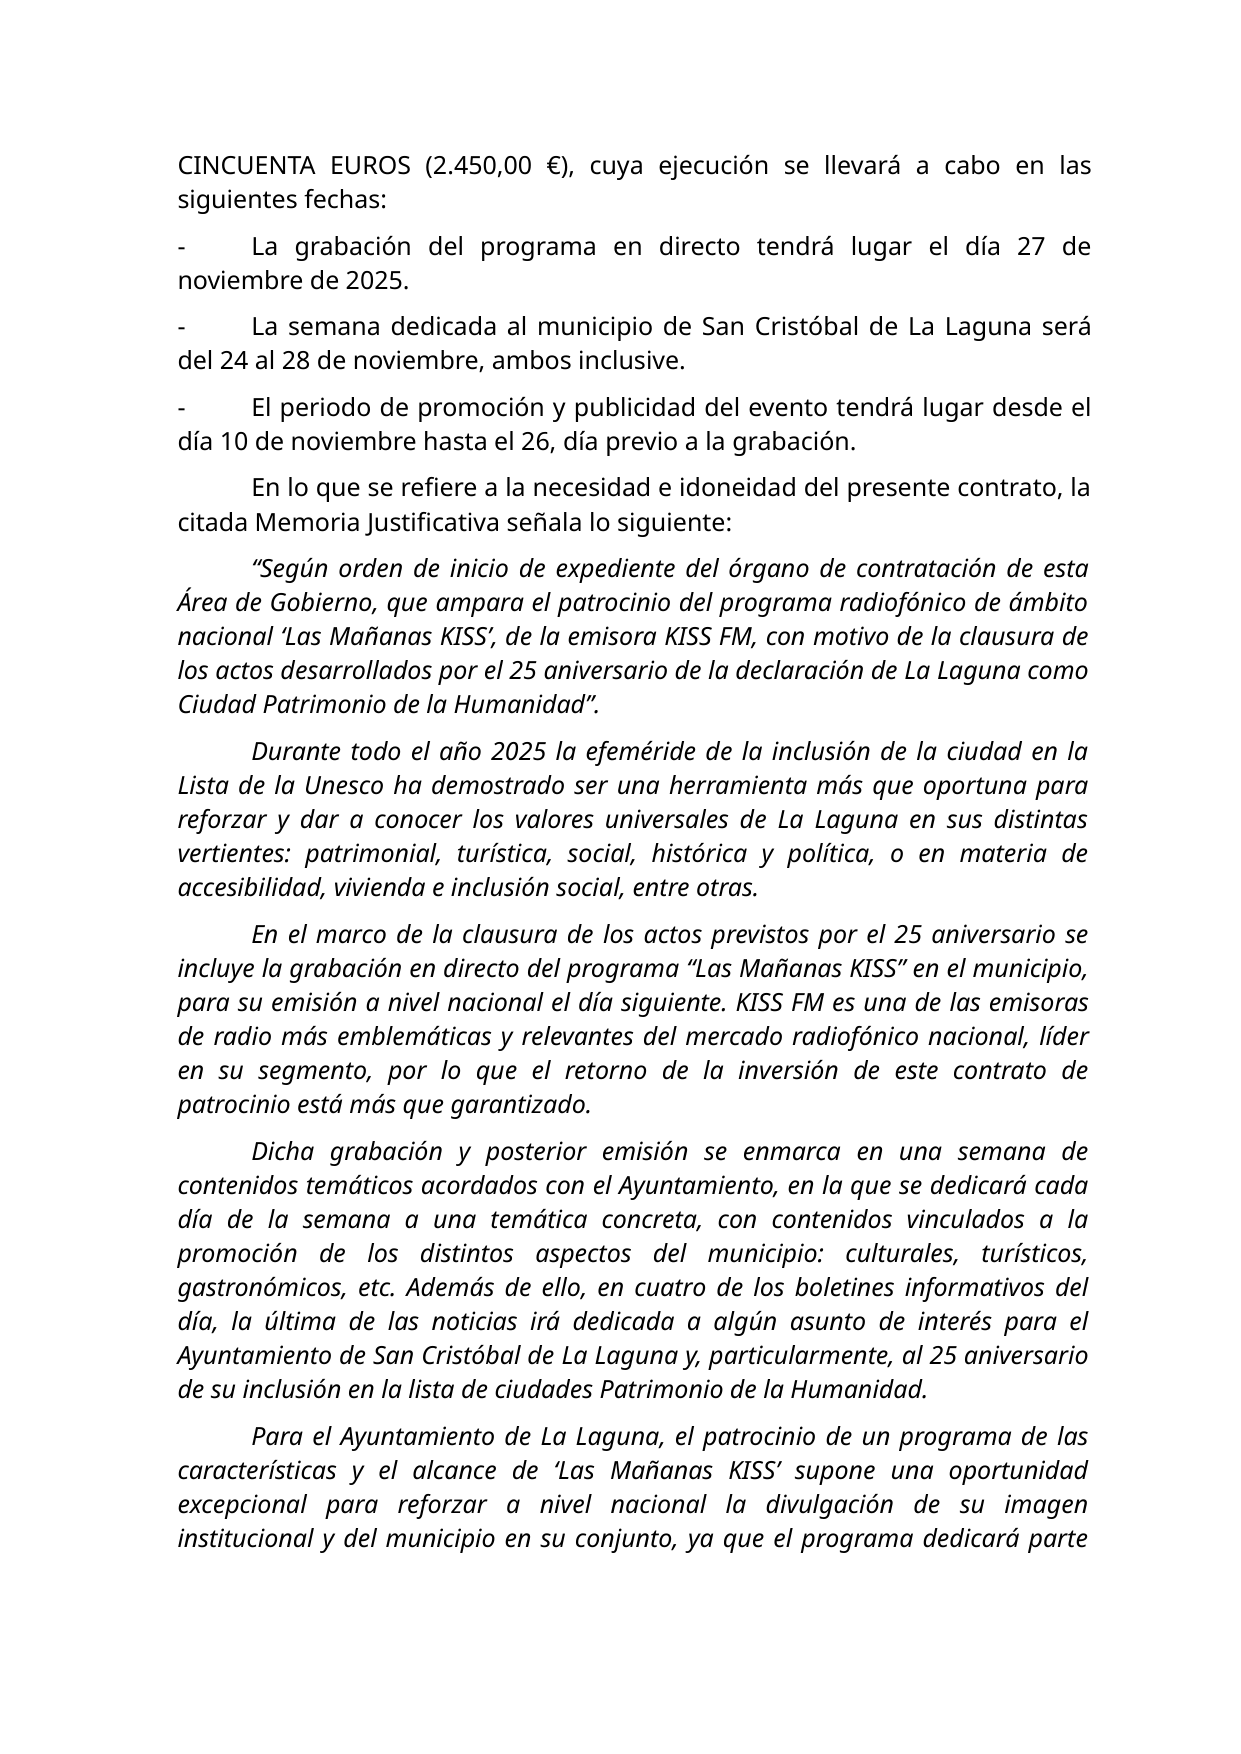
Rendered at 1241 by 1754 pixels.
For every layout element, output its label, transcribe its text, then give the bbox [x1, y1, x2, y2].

text CINCUENTA EUROS (2.450,00 €), cuya ejecución se llevará a cabo en las siguientes fechas: [177, 148, 1093, 216]
text Durante todo el año 2025 la efeméride de la inclusión de la ciudad en la Lista de la Unesco ha demostrado ser una herramienta más que oportuna para reforzar y dar a conocer los valores universales de La Laguna en sus distintas vertientes: patrimonial, turística, social, histórica y política, o en materia de accesibilidad, vivienda e inclusión social, entre otras. [177, 733, 1093, 904]
text En el marco de la clausura de los actos previstos por el 25 aniversario se incluye la grabación en directo del programa “Las Mañanas KISS” en el municipio, para su emisión a nivel nacional el día siguiente. KISS FM es una de las emisoras de radio más emblemáticas y relevantes del mercado radiofónico nacional, líder en su segmento, por lo que el retorno de la inversión de este contrato de patrocinio está más que garantizado. [177, 916, 1093, 1121]
text Dicha grabación y posterior emisión se enmarca en una semana de contenidos temáticos acordados con el Ayuntamiento, en la que se dedicará cada día de la semana a una temática concreta, con contenidos vinculados a la promoción de los distintos aspectos del municipio: culturales, turísticos, gastronómicos, etc. Además de ello, en cuatro de los boletines informativos del día, la última de las noticias irá dedicada a algún asunto de interés para el Ayuntamiento de San Cristóbal de La Laguna y, particularmente, al 25 aniversario de su inclusión en la lista de ciudades Patrimonio de la Humanidad. [177, 1133, 1093, 1406]
text En lo que se refiere a la necesidad e idoneidad del presente contrato, la citada Memoria Justificativa señala lo siguiente: [177, 470, 1093, 538]
list La semana dedicada al municipio de San Cristóbal de La Laguna será del 24 al 28 de noviembre, ambos inclusive. [177, 309, 1093, 377]
list La grabación del programa en directo tendrá lugar el día 27 de noviembre de 2025. [177, 228, 1093, 296]
text “Según orden de inicio de expediente del órgano de contratación de esta Área de Gobierno, que ampara el patrocinio del programa radiofónico de ámbito nacional ‘Las Mañanas KISS’, de la emisora KISS FM, con motivo de la clausura de los actos desarrollados por el 25 aniversario de la declaración de La Laguna como Ciudad Patrimonio de la Humanidad”. [177, 551, 1093, 721]
list El periodo de promoción y publicidad del evento tendrá lugar desde el día 10 de noviembre hasta el 26, día previo a la grabación. [177, 389, 1093, 458]
text Para el Ayuntamiento de La Laguna, el patrocinio de un programa de las características y el alcance de ‘Las Mañanas KISS’ supone una oportunidad excepcional para reforzar a nivel nacional la divulgación de su imagen institucional y del municipio en su conjunto, ya que el programa dedicará parte [177, 1418, 1093, 1554]
